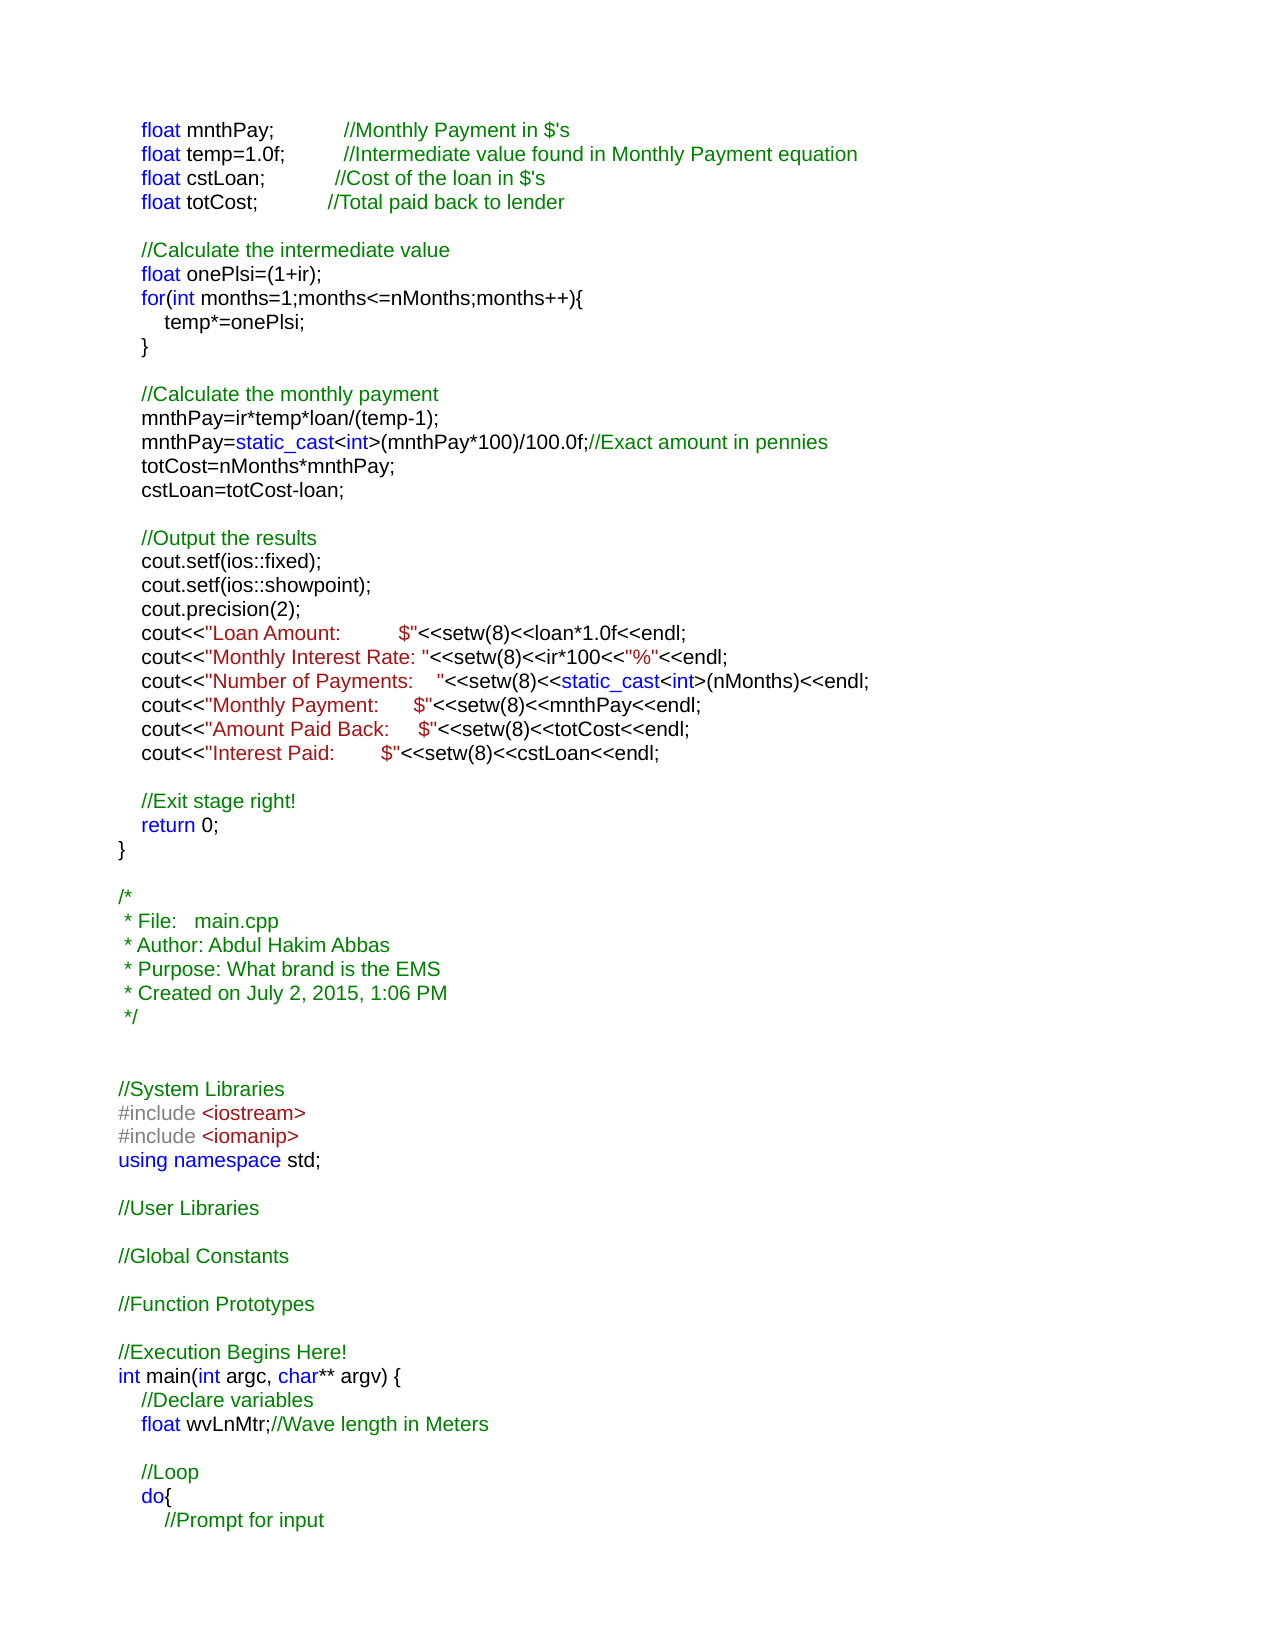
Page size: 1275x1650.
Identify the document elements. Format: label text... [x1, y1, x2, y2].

text * Purpose: What brand is the EMS [118, 957, 1157, 981]
text * Author: Abdul Hakim Abbas [118, 933, 1157, 957]
text float onePlsi=(1+ir); [118, 262, 1157, 286]
text /* [118, 885, 1157, 909]
text float temp=1.0f; //Intermediate value found in Monthly Payment equation [118, 142, 1157, 166]
text cout.setf(ios::fixed); [118, 549, 1157, 573]
text float totCost; //Total paid back to lender [118, 190, 1157, 214]
text //Loop [118, 1460, 1157, 1484]
text #include <iomanip> [118, 1124, 1157, 1148]
text } [118, 837, 1157, 861]
text cout<<"Number of Payments: "<<setw(8)<<static_cast<int>(nMonths)<<endl; [118, 669, 1157, 693]
text //Execution Begins Here! [118, 1340, 1157, 1364]
text //User Libraries [118, 1196, 1157, 1220]
text #include <iostream> [118, 1100, 1157, 1124]
text temp*=onePlsi; [118, 310, 1157, 334]
text * Created on July 2, 2015, 1:06 PM [118, 981, 1157, 1004]
text //Calculate the intermediate value [118, 238, 1157, 262]
text cout<<"Loan Amount: $"<<setw(8)<<loan*1.0f<<endl; [118, 621, 1157, 645]
text //Function Prototypes [118, 1292, 1157, 1316]
text cout<<"Monthly Payment: $"<<setw(8)<<mnthPay<<endl; [118, 693, 1157, 717]
text cstLoan=totCost-loan; [118, 477, 1157, 501]
text //Output the results [118, 525, 1157, 549]
text float mnthPay; //Monthly Payment in $'s [118, 118, 1157, 142]
text */ [118, 1004, 1157, 1028]
text float cstLoan; //Cost of the loan in $'s [118, 166, 1157, 190]
text for(int months=1;months<=nMonths;months++){ [118, 286, 1157, 310]
text //Prompt for input [118, 1508, 1157, 1532]
text do{ [118, 1484, 1157, 1508]
text //Exit stage right! [118, 789, 1157, 813]
text totCost=nMonths*mnthPay; [118, 453, 1157, 477]
text mnthPay=ir*temp*loan/(temp-1); [118, 406, 1157, 429]
text int main(int argc, char** argv) { [118, 1364, 1157, 1388]
text //Global Constants [118, 1244, 1157, 1268]
text cout.setf(ios::showpoint); [118, 573, 1157, 597]
text cout.precision(2); [118, 597, 1157, 621]
text //System Libraries [118, 1076, 1157, 1100]
text //Declare variables [118, 1388, 1157, 1412]
text float wvLnMtr;//Wave length in Meters [118, 1412, 1157, 1436]
text cout<<"Interest Paid: $"<<setw(8)<<cstLoan<<endl; [118, 741, 1157, 765]
text return 0; [118, 813, 1157, 837]
text * File: main.cpp [118, 909, 1157, 933]
text cout<<"Monthly Interest Rate: "<<setw(8)<<ir*100<<"%"<<endl; [118, 645, 1157, 669]
text } [118, 334, 1157, 358]
text mnthPay=static_cast<int>(mnthPay*100)/100.0f;//Exact amount in pennies [118, 429, 1157, 453]
text using namespace std; [118, 1148, 1157, 1172]
text //Calculate the monthly payment [118, 382, 1157, 406]
text cout<<"Amount Paid Back: $"<<setw(8)<<totCost<<endl; [118, 717, 1157, 741]
